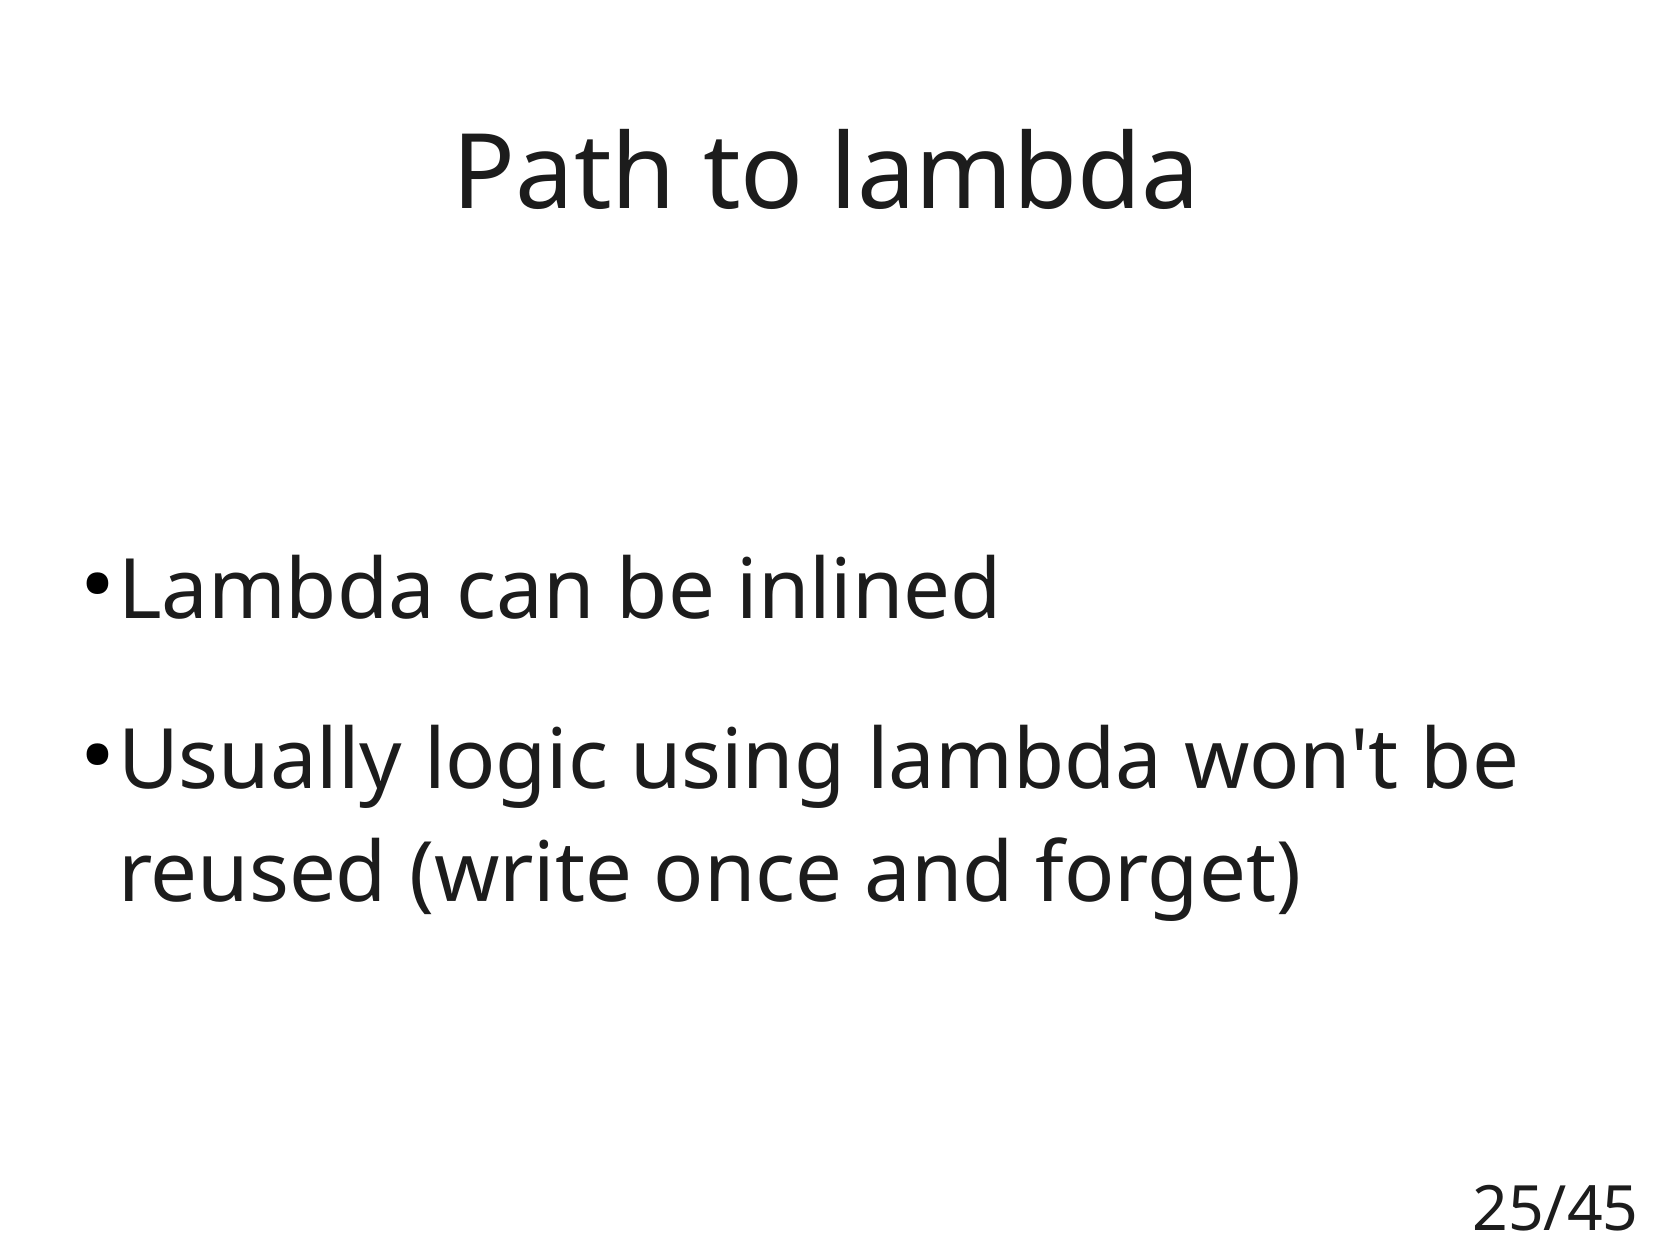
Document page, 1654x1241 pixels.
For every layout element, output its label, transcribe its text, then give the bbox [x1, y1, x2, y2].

title Path to lambda [82, 64, 1571, 272]
subtitle Lambda can be inlined Usually logic using lambda won't be reused (write once and forget) [82, 290, 1571, 1109]
text_box <numer>/45 [1071, 1155, 1654, 1241]
